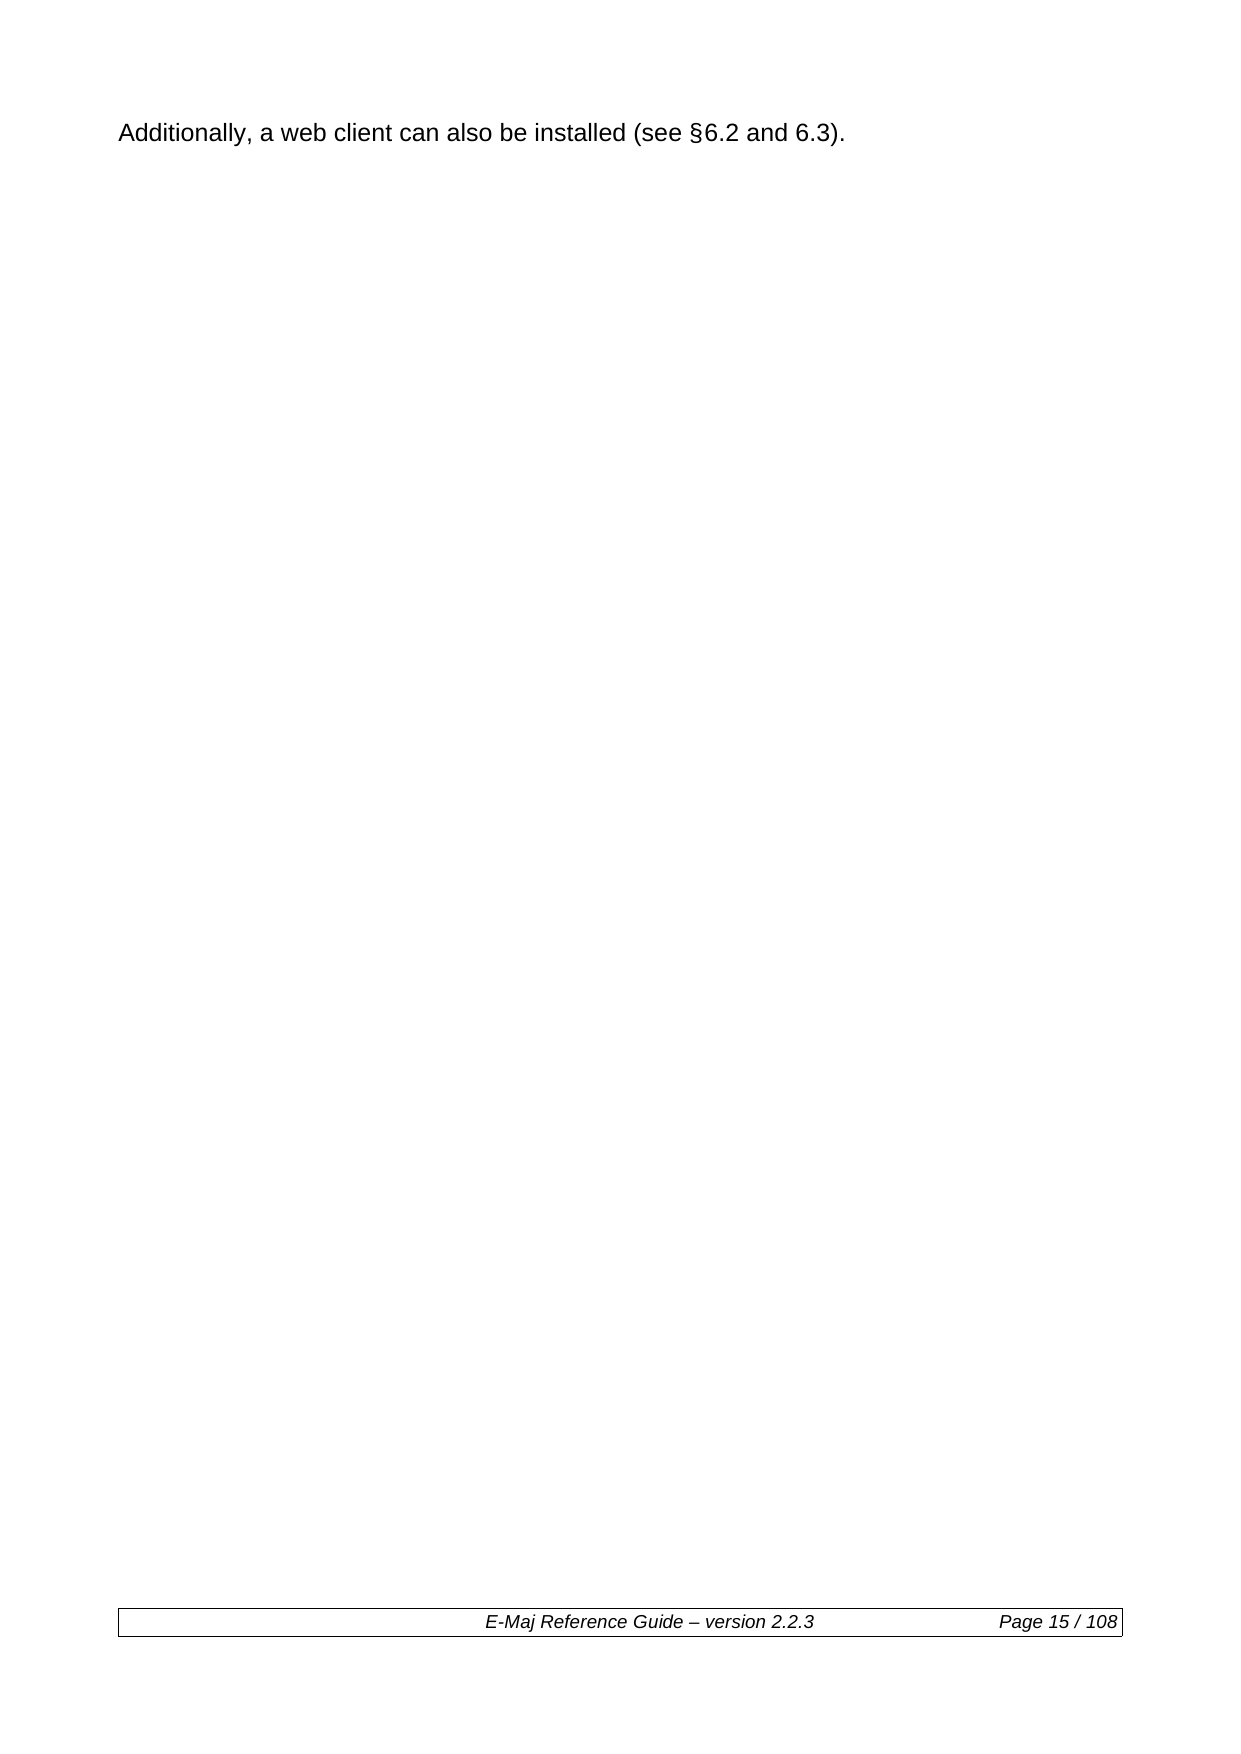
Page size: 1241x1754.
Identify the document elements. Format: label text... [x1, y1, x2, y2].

text Additionally, a web client can also be installed (see §6.2 and 6.3). [118, 118, 1122, 147]
